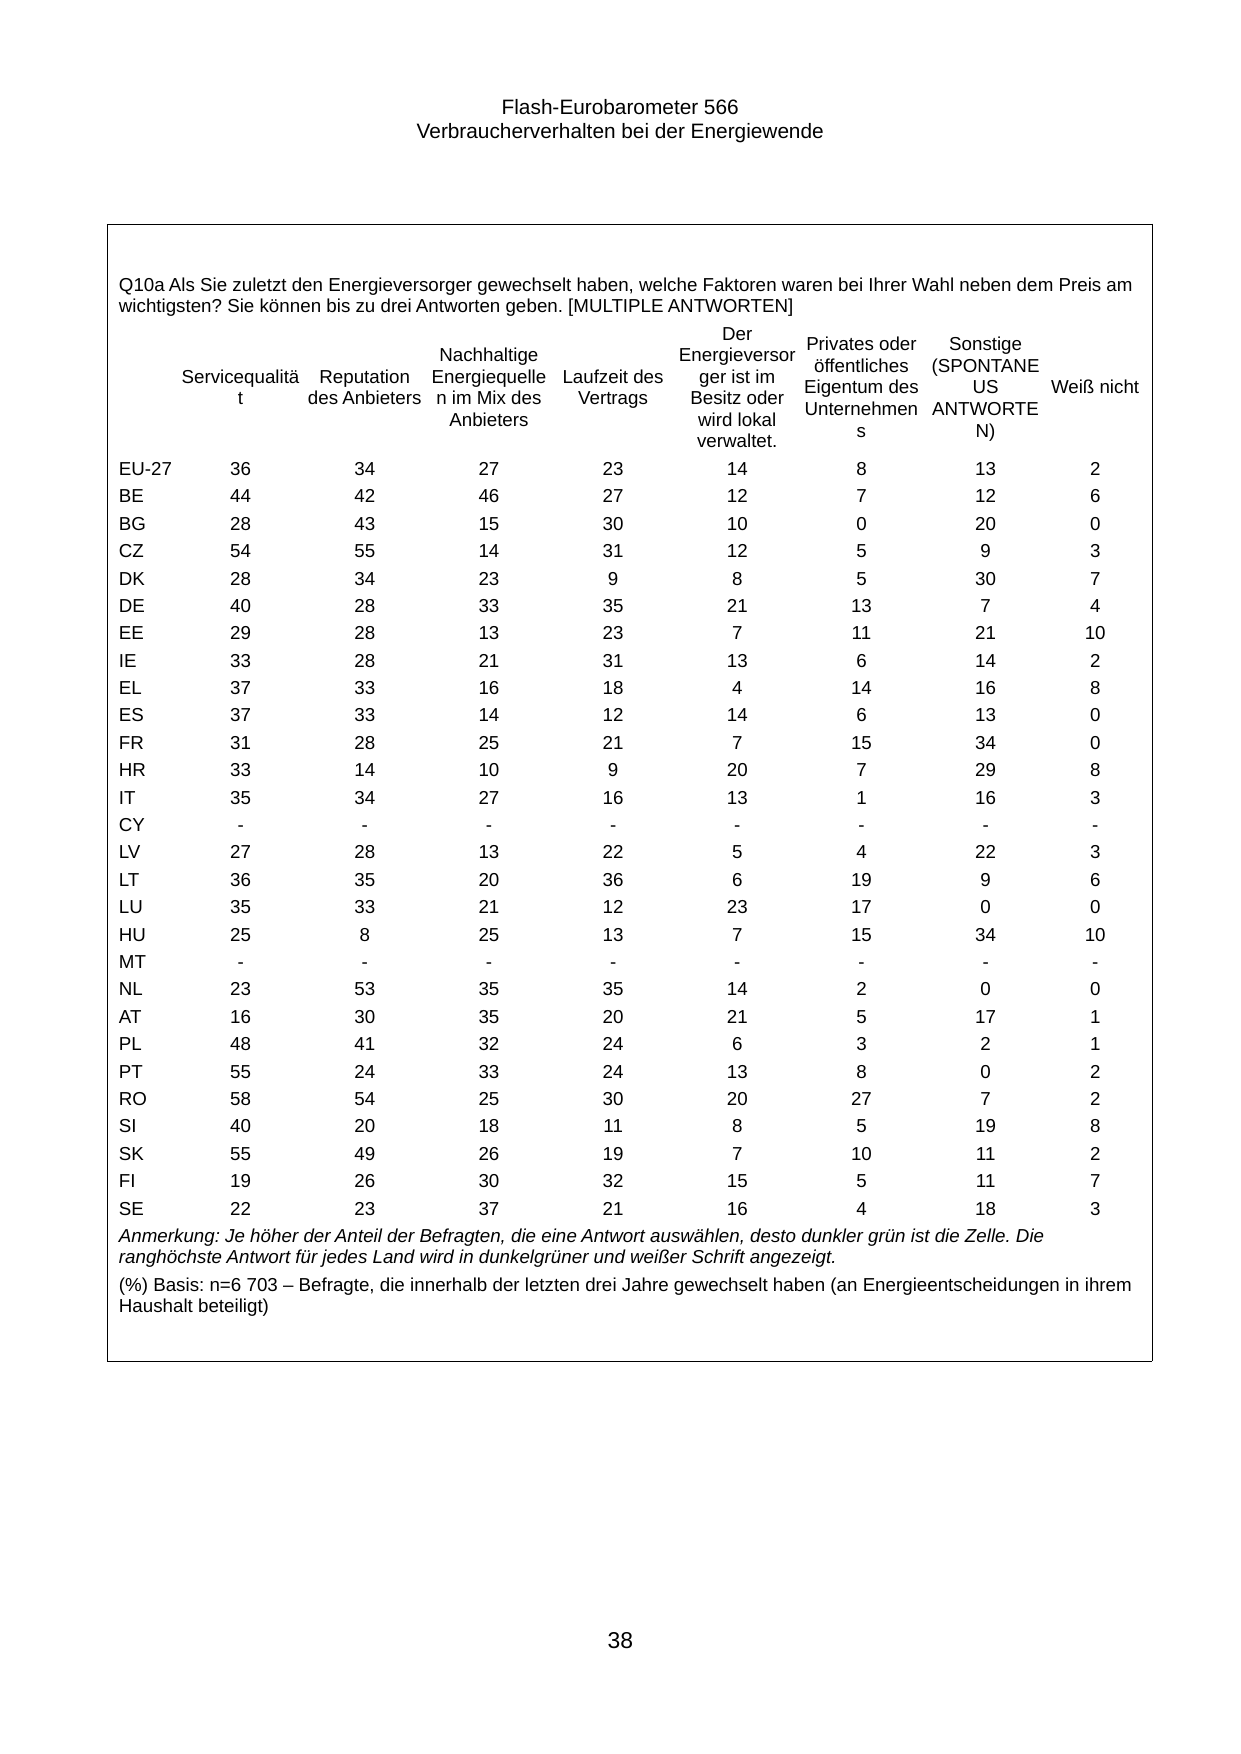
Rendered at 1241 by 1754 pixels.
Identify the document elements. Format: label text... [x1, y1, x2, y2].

table_cell IE [116, 647, 178, 674]
table_cell 11 [551, 1112, 675, 1140]
table_cell 25 [427, 921, 551, 948]
table_cell 4 [799, 1195, 923, 1222]
table_cell 15 [799, 729, 923, 756]
table_cell 21 [551, 1195, 675, 1222]
table_cell 18 [551, 674, 675, 701]
table_cell 24 [303, 1058, 427, 1085]
table_cell 3 [1048, 838, 1142, 866]
table_cell 3 [1048, 537, 1142, 564]
table_cell Anmerkung: Je höher der Anteil der Befragten, die eine Antwort auswählen, desto dunkler grün ist die Zelle. Die ranghöchste Antwort für jedes Land wird in dunkelgrüner und weißer Schrift angezeigt. [116, 1222, 1142, 1271]
table_cell (%) Basis: n=6 703 – Befragte, die innerhalb der letzten drei Jahre gewechselt haben (an Energieentscheidungen in ihrem Haushalt beteiligt) [116, 1271, 1142, 1320]
table_cell HU [116, 921, 178, 948]
table_cell Reputation des Anbieters [303, 320, 427, 455]
table_cell 6 [675, 866, 799, 893]
table_cell - [799, 811, 923, 838]
table_cell 27 [178, 838, 302, 866]
table_cell 21 [551, 729, 675, 756]
table_cell LT [116, 866, 178, 893]
table_cell 0 [923, 975, 1047, 1003]
table_cell PL [116, 1030, 178, 1057]
table_cell - [427, 811, 551, 838]
table_cell 34 [303, 455, 427, 482]
table_cell BG [116, 510, 178, 537]
table_cell 4 [675, 674, 799, 701]
table_cell 8 [303, 921, 427, 948]
table_cell 25 [427, 729, 551, 756]
table_cell 20 [303, 1112, 427, 1140]
table_cell - [675, 811, 799, 838]
table_cell 7 [675, 619, 799, 647]
table_cell 18 [427, 1112, 551, 1140]
table_cell 21 [427, 893, 551, 921]
table_cell 0 [799, 510, 923, 537]
table_cell 46 [427, 482, 551, 509]
table_cell - [799, 948, 923, 975]
table_cell 33 [303, 674, 427, 701]
table_cell 5 [675, 838, 799, 866]
table_cell DE [116, 592, 178, 619]
table_cell 6 [799, 647, 923, 674]
table_cell 13 [675, 647, 799, 674]
table_cell 54 [303, 1085, 427, 1112]
table_cell 35 [427, 1003, 551, 1030]
table_cell CZ [116, 537, 178, 564]
table_cell 31 [551, 647, 675, 674]
table_cell HR [116, 756, 178, 783]
table_cell 33 [178, 647, 302, 674]
table_cell 12 [551, 893, 675, 921]
table_cell 11 [923, 1167, 1047, 1194]
table_cell 36 [178, 866, 302, 893]
table_cell 2 [1048, 455, 1142, 482]
table_cell 28 [178, 564, 302, 592]
table_cell 14 [675, 975, 799, 1003]
table_cell 27 [427, 455, 551, 482]
table_cell 13 [799, 592, 923, 619]
table_cell 7 [675, 1140, 799, 1167]
table_cell Nachhaltige Energiequellen im Mix des Anbieters [427, 320, 551, 455]
table_cell 8 [1048, 1112, 1142, 1140]
table_cell 49 [303, 1140, 427, 1167]
table_cell 14 [675, 701, 799, 729]
table_cell 48 [178, 1030, 302, 1057]
table_cell 2 [1048, 1140, 1142, 1167]
table_cell EL [116, 674, 178, 701]
table_cell 28 [303, 592, 427, 619]
table_cell 13 [923, 455, 1047, 482]
table_cell Weiß nicht [1048, 320, 1142, 455]
table_cell - [551, 948, 675, 975]
table_cell 23 [427, 564, 551, 592]
table_cell 30 [303, 1003, 427, 1030]
table_cell 35 [178, 893, 302, 921]
table_cell 22 [923, 838, 1047, 866]
table_cell 31 [178, 729, 302, 756]
table_cell IT [116, 784, 178, 811]
table_cell 12 [675, 482, 799, 509]
table_cell 13 [551, 921, 675, 948]
table_cell 33 [303, 893, 427, 921]
table_cell 27 [427, 784, 551, 811]
table_cell 3 [1048, 1195, 1142, 1222]
table_cell 33 [178, 756, 302, 783]
table_cell 1 [799, 784, 923, 811]
table_cell 35 [303, 866, 427, 893]
table_cell 28 [303, 647, 427, 674]
table_cell 1 [1048, 1003, 1142, 1030]
table_cell 16 [178, 1003, 302, 1030]
table_cell 36 [178, 455, 302, 482]
table_cell 35 [551, 975, 675, 1003]
table_cell - [923, 948, 1047, 975]
table_cell 8 [675, 564, 799, 592]
table_cell 0 [1048, 701, 1142, 729]
table_cell 14 [303, 756, 427, 783]
table_cell 21 [427, 647, 551, 674]
table_cell 2 [1048, 1058, 1142, 1085]
table_cell 10 [799, 1140, 923, 1167]
table_cell SK [116, 1140, 178, 1167]
table_cell 30 [427, 1167, 551, 1194]
table_cell 34 [923, 921, 1047, 948]
table_cell 40 [178, 1112, 302, 1140]
table_cell 13 [675, 784, 799, 811]
table_cell 31 [551, 537, 675, 564]
table_cell 20 [923, 510, 1047, 537]
table_cell FR [116, 729, 178, 756]
table_cell Servicequalität [178, 320, 302, 455]
table_cell Sonstige (SPONTANEUS ANTWORTEN) [923, 320, 1047, 455]
table_cell 23 [675, 893, 799, 921]
table_cell 21 [675, 592, 799, 619]
table_cell 30 [551, 1085, 675, 1112]
table_cell SI [116, 1112, 178, 1140]
table_cell 37 [178, 701, 302, 729]
table_cell 15 [799, 921, 923, 948]
table_cell 9 [923, 537, 1047, 564]
table_cell 20 [675, 756, 799, 783]
table_cell DK [116, 564, 178, 592]
table_cell 23 [551, 455, 675, 482]
table_cell 14 [675, 455, 799, 482]
table_cell 35 [178, 784, 302, 811]
table_cell CY [116, 811, 178, 838]
table_cell - [923, 811, 1047, 838]
table_cell 26 [303, 1167, 427, 1194]
table_cell 2 [799, 975, 923, 1003]
table_cell 32 [427, 1030, 551, 1057]
table_cell 20 [427, 866, 551, 893]
table_cell 10 [427, 756, 551, 783]
table_cell 37 [178, 674, 302, 701]
table_cell 34 [923, 729, 1047, 756]
table_cell 11 [923, 1140, 1047, 1167]
table_cell 5 [799, 1003, 923, 1030]
table_cell Der Energieversorger ist im Besitz oder wird lokal verwaltet. [675, 320, 799, 455]
table_cell 25 [427, 1085, 551, 1112]
table_cell - [178, 948, 302, 975]
table_cell - [178, 811, 302, 838]
table_cell 23 [551, 619, 675, 647]
table_cell 10 [1048, 921, 1142, 948]
table_cell 55 [178, 1140, 302, 1167]
table_cell - [303, 948, 427, 975]
table_cell 14 [427, 701, 551, 729]
table_cell 34 [303, 784, 427, 811]
table_cell 23 [303, 1195, 427, 1222]
table_cell - [1048, 811, 1142, 838]
table_cell 55 [178, 1058, 302, 1085]
table_cell 17 [923, 1003, 1047, 1030]
table_cell BE [116, 482, 178, 509]
table_cell 5 [799, 1112, 923, 1140]
table_cell 43 [303, 510, 427, 537]
table_cell 3 [1048, 784, 1142, 811]
table_cell 2 [1048, 647, 1142, 674]
table_cell SE [116, 1195, 178, 1222]
table_cell ES [116, 701, 178, 729]
table_cell 30 [923, 564, 1047, 592]
table_cell 8 [1048, 674, 1142, 701]
table_cell 29 [923, 756, 1047, 783]
table_cell 29 [178, 619, 302, 647]
table_cell 13 [923, 701, 1047, 729]
table_cell 7 [1048, 1167, 1142, 1194]
table_cell 22 [551, 838, 675, 866]
table_cell 7 [799, 756, 923, 783]
table_cell 25 [178, 921, 302, 948]
table_cell 5 [799, 564, 923, 592]
table_cell 19 [178, 1167, 302, 1194]
table_cell 21 [923, 619, 1047, 647]
table_cell 32 [551, 1167, 675, 1194]
table_cell PT [116, 1058, 178, 1085]
table_cell 3 [799, 1030, 923, 1057]
table_cell 8 [799, 1058, 923, 1085]
table_cell 27 [551, 482, 675, 509]
table_cell 5 [799, 1167, 923, 1194]
table_cell 13 [675, 1058, 799, 1085]
table_cell LU [116, 893, 178, 921]
table_cell AT [116, 1003, 178, 1030]
table_cell 7 [799, 482, 923, 509]
table_cell 53 [303, 975, 427, 1003]
table_cell 0 [1048, 975, 1142, 1003]
table_cell 6 [799, 701, 923, 729]
table_cell Laufzeit des Vertrags [551, 320, 675, 455]
table_cell 34 [303, 564, 427, 592]
table_cell 0 [1048, 729, 1142, 756]
table_cell 14 [427, 537, 551, 564]
table_cell 28 [303, 619, 427, 647]
table_cell 55 [303, 537, 427, 564]
table_cell 4 [799, 838, 923, 866]
table_cell 13 [427, 619, 551, 647]
table_cell 28 [178, 510, 302, 537]
table_cell 18 [923, 1195, 1047, 1222]
table_cell 14 [923, 647, 1047, 674]
table_cell 16 [923, 674, 1047, 701]
table_cell 16 [427, 674, 551, 701]
table_cell 16 [675, 1195, 799, 1222]
table_header Q10a Als Sie zuletzt den Energieversorger gewechselt haben, welche Faktoren waren bei Ihrer Wahl neben dem Preis am wichtigsten? Sie können bis zu drei Antworten geben. [MULTIPLE ANTWORTEN] [116, 271, 1142, 319]
table_cell 19 [551, 1140, 675, 1167]
table_cell 28 [303, 729, 427, 756]
table_cell 14 [799, 674, 923, 701]
table_cell 19 [799, 866, 923, 893]
table_cell Privates oder öffentliches Eigentum des Unternehmens [799, 320, 923, 455]
table_cell 17 [799, 893, 923, 921]
table_cell 0 [923, 1058, 1047, 1085]
table_cell - [1048, 948, 1142, 975]
table_cell 8 [1048, 756, 1142, 783]
table_cell 20 [551, 1003, 675, 1030]
table_cell 19 [923, 1112, 1047, 1140]
table_cell 8 [799, 455, 923, 482]
table_cell 54 [178, 537, 302, 564]
table_cell 7 [923, 592, 1047, 619]
table_cell 7 [1048, 564, 1142, 592]
table_cell MT [116, 948, 178, 975]
table_cell 20 [675, 1085, 799, 1112]
table_cell EU-27 [116, 455, 178, 482]
table_cell 0 [1048, 893, 1142, 921]
table_cell 0 [923, 893, 1047, 921]
table_cell 24 [551, 1030, 675, 1057]
table_cell 7 [675, 921, 799, 948]
table_cell 16 [923, 784, 1047, 811]
table_cell - [303, 811, 427, 838]
table_cell 2 [923, 1030, 1047, 1057]
table_cell 12 [923, 482, 1047, 509]
table_cell 0 [1048, 510, 1142, 537]
table_cell 9 [551, 564, 675, 592]
table_cell 6 [1048, 482, 1142, 509]
table_cell 13 [427, 838, 551, 866]
table_cell 40 [178, 592, 302, 619]
table_cell 41 [303, 1030, 427, 1057]
table_cell 21 [675, 1003, 799, 1030]
table_cell 30 [551, 510, 675, 537]
table_cell 7 [675, 729, 799, 756]
table_cell 10 [675, 510, 799, 537]
table_cell 9 [923, 866, 1047, 893]
table_cell 22 [178, 1195, 302, 1222]
table_cell 9 [551, 756, 675, 783]
table_cell 15 [427, 510, 551, 537]
table_cell 36 [551, 866, 675, 893]
table_cell 8 [675, 1112, 799, 1140]
table_cell 24 [551, 1058, 675, 1085]
table_cell 1 [1048, 1030, 1142, 1057]
table_cell - [427, 948, 551, 975]
table_cell FI [116, 1167, 178, 1194]
table_cell - [551, 811, 675, 838]
table_cell 44 [178, 482, 302, 509]
table_cell LV [116, 838, 178, 866]
table_cell 5 [799, 537, 923, 564]
table_cell - [675, 948, 799, 975]
table_cell 37 [427, 1195, 551, 1222]
table_cell 26 [427, 1140, 551, 1167]
table_cell 33 [427, 1058, 551, 1085]
table_cell 33 [427, 592, 551, 619]
table_cell 35 [551, 592, 675, 619]
table_cell [116, 320, 178, 455]
table_cell 28 [303, 838, 427, 866]
table_cell 11 [799, 619, 923, 647]
table_cell 27 [799, 1085, 923, 1112]
table_cell 33 [303, 701, 427, 729]
table_cell EE [116, 619, 178, 647]
table_cell 35 [427, 975, 551, 1003]
table_cell 23 [178, 975, 302, 1003]
table_cell 42 [303, 482, 427, 509]
table_cell 12 [551, 701, 675, 729]
table_cell 12 [675, 537, 799, 564]
table_cell RO [116, 1085, 178, 1112]
table_cell 7 [923, 1085, 1047, 1112]
table_cell 15 [675, 1167, 799, 1194]
table_cell NL [116, 975, 178, 1003]
table_cell 16 [551, 784, 675, 811]
table_cell 58 [178, 1085, 302, 1112]
table_cell 6 [675, 1030, 799, 1057]
table_cell 4 [1048, 592, 1142, 619]
table_cell 2 [1048, 1085, 1142, 1112]
table_cell 6 [1048, 866, 1142, 893]
table_cell 10 [1048, 619, 1142, 647]
